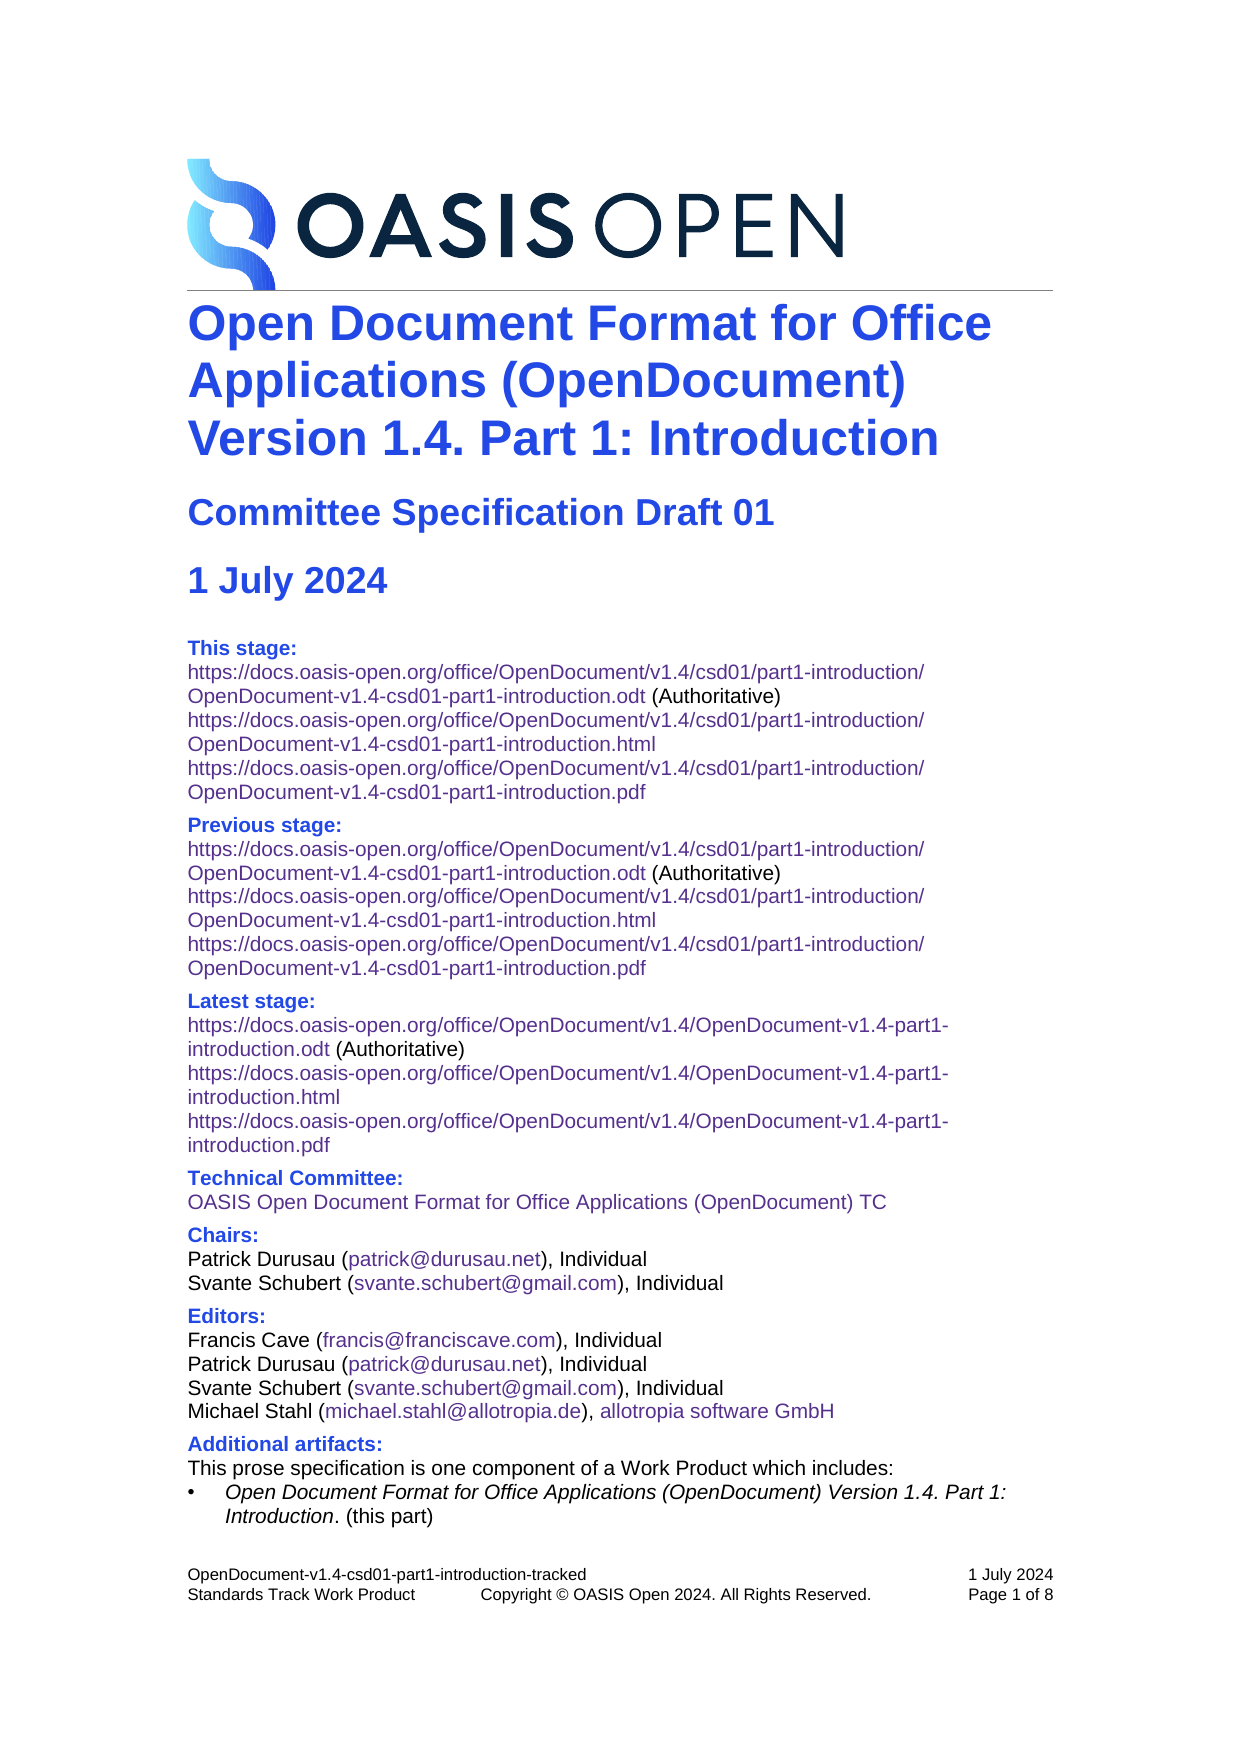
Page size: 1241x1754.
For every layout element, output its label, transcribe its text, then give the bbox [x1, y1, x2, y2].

subtitle Committee Specification Draft 01 [187, 487, 1053, 534]
title This stage: [187, 636, 1053, 660]
title https://docs.oasis-open.org/office/OpenDocument/v1.4/OpenDocument-v1.4-part1-introduction.pdf [187, 1109, 1053, 1157]
title https://docs.oasis-open.org/office/OpenDocument/v1.4/csd01/part1-introduction/OpenDocument-v1.4-csd01-part1-introduction.odt (Authoritative) [187, 836, 1053, 884]
title Additional artifacts: [187, 1432, 1053, 1456]
title https://docs.oasis-open.org/office/OpenDocument/v1.4/csd01/part1-introduction/OpenDocument-v1.4-csd01-part1-introduction.odt (Authoritative) [187, 660, 1053, 708]
title Latest stage: [187, 989, 1053, 1013]
title OASIS Open Document Format for Office Applications (OpenDocument) TC [187, 1190, 1053, 1214]
title https://docs.oasis-open.org/office/OpenDocument/v1.4/OpenDocument-v1.4-part1-introduction.html [187, 1061, 1053, 1109]
title Open Document Format for Office Applications (OpenDocument) Version 1.4. Part 1: Introduction [187, 291, 1053, 466]
title Chairs: [187, 1223, 1053, 1247]
title https://docs.oasis-open.org/office/OpenDocument/v1.4/OpenDocument-v1.4-part1-introduction.odt (Authoritative) [187, 1013, 1053, 1061]
title https://docs.oasis-open.org/office/OpenDocument/v1.4/csd01/part1-introduction/OpenDocument-v1.4-csd01-part1-introduction.html [187, 884, 1053, 932]
title Svante Schubert (svante.schubert@gmail.com), Individual [187, 1375, 1053, 1399]
title Previous stage: [187, 812, 1053, 836]
title Technical Committee: [187, 1166, 1053, 1190]
title Svante Schubert (svante.schubert@gmail.com), Individual [187, 1271, 1053, 1294]
title Editors: [187, 1303, 1053, 1327]
title https://docs.oasis-open.org/office/OpenDocument/v1.4/csd01/part1-introduction/OpenDocument-v1.4-csd01-part1-introduction.pdf [187, 756, 1053, 803]
title Michael Stahl (michael.stahl@allotropia.de), allotropia software GmbH [187, 1399, 1053, 1423]
list Open Document Format for Office Applications (OpenDocument) Version 1.4. Part 1: Introduction. (this part) [187, 1480, 1053, 1528]
title https://docs.oasis-open.org/office/OpenDocument/v1.4/csd01/part1-introduction/OpenDocument-v1.4-csd01-part1-introduction.html [187, 708, 1053, 756]
title Patrick Durusau (patrick@durusau.net), Individual [187, 1247, 1053, 1271]
subtitle 1 July 2024 [187, 556, 1053, 602]
title Patrick Durusau (patrick@durusau.net), Individual [187, 1351, 1053, 1375]
title https://docs.oasis-open.org/office/OpenDocument/v1.4/csd01/part1-introduction/OpenDocument-v1.4-csd01-part1-introduction.pdf [187, 932, 1053, 980]
title This prose specification is one component of a Work Product which includes: [187, 1456, 1053, 1480]
title Francis Cave (francis@franciscave.com), Individual [187, 1327, 1053, 1351]
